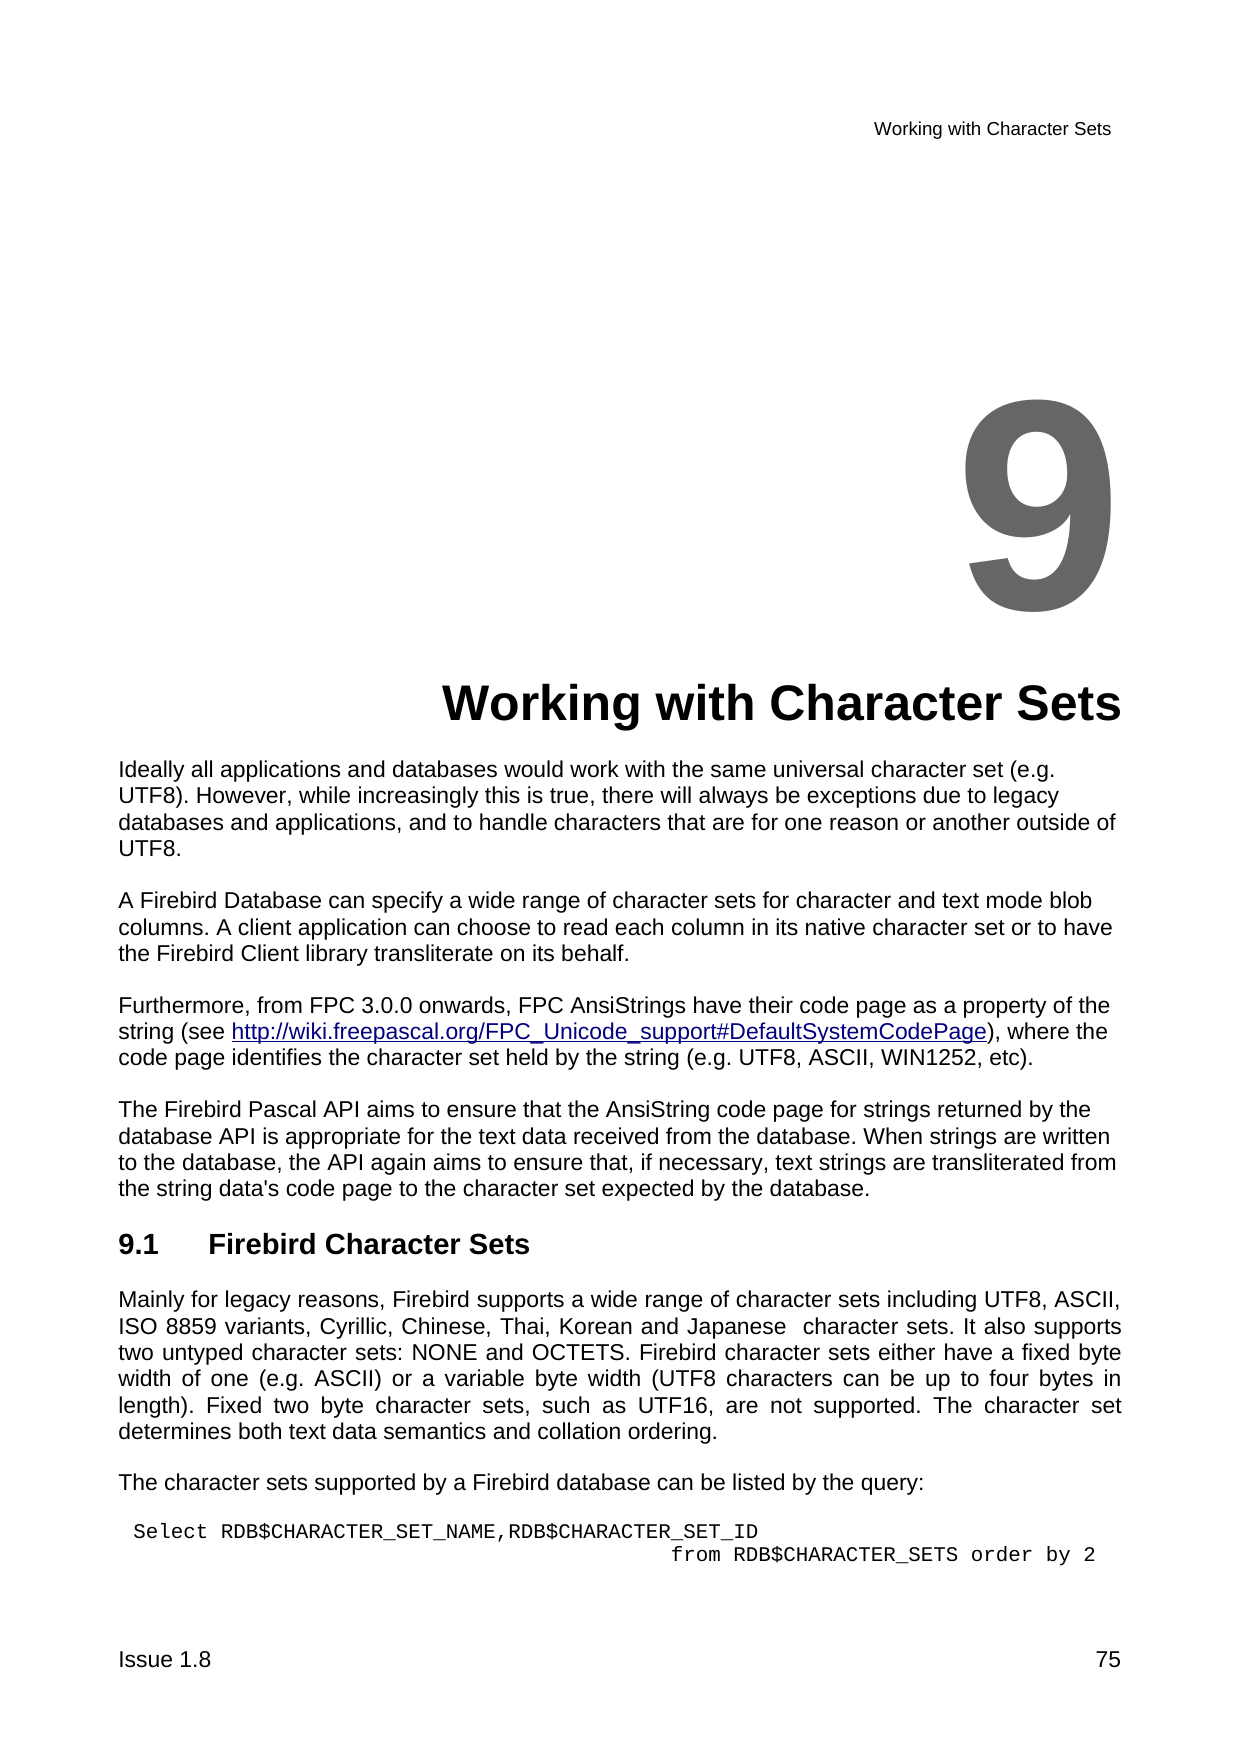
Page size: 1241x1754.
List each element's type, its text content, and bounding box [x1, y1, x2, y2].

text Mainly for legacy reasons, Firebird supports a wide range of character sets including UTF8, ASCII, ISO 8859 variants, Cyrillic, Chinese, Thai, Korean and Japanese character sets. It also supports two untyped character sets: NONE and OCTETS. Firebird character sets either have a fixed byte width of one (e.g. ASCII) or a variable byte width (UTF8 characters can be up to four bytes in length). Fixed two byte character sets, such as UTF16, are not supported. The character set determines both text data semantics and collation ordering. [118, 1286, 1122, 1444]
text The character sets supported by a Firebird database can be listed by the query: [118, 1469, 1122, 1496]
subtitle Working with Character Sets [81, 328, 1122, 731]
subtitle Firebird Character Sets [118, 1227, 1122, 1261]
text Ideally all applications and databases would work with the same universal character set (e.g. UTF8). However, while increasingly this is true, there will always be exceptions due to legacy databases and applications, and to handle characters that are for one reason or another outside of UTF8. [118, 756, 1122, 862]
text A Firebird Database can specify a wide range of character sets for character and text mode blob columns. A client application can choose to read each column in its native character set or to have the Firebird Client library transliterate on its behalf. [118, 887, 1122, 966]
text The Firebird Pascal API aims to ensure that the AnsiString code page for strings returned by the database API is appropriate for the text data received from the database. When strings are written to the database, the API again aims to ensure that, if necessary, text strings are transliterated from the string data's code page to the character set expected by the database. [118, 1096, 1122, 1202]
text Furthermore, from FPC 3.0.0 onwards, FPC AnsiStrings have their code page as a property of the string (see http://wiki.freepascal.org/FPC_Unicode_support#DefaultSystemCodePage), where the code page identifies the character set held by the string (e.g. UTF8, ASCII, WIN1252, etc). [118, 992, 1122, 1071]
text Select RDB$CHARACTER_SET_NAME,RDB$CHARACTER_SET_ID [133, 1521, 1122, 1544]
text from RDB$CHARACTER_SETS order by 2 [133, 1544, 1122, 1568]
